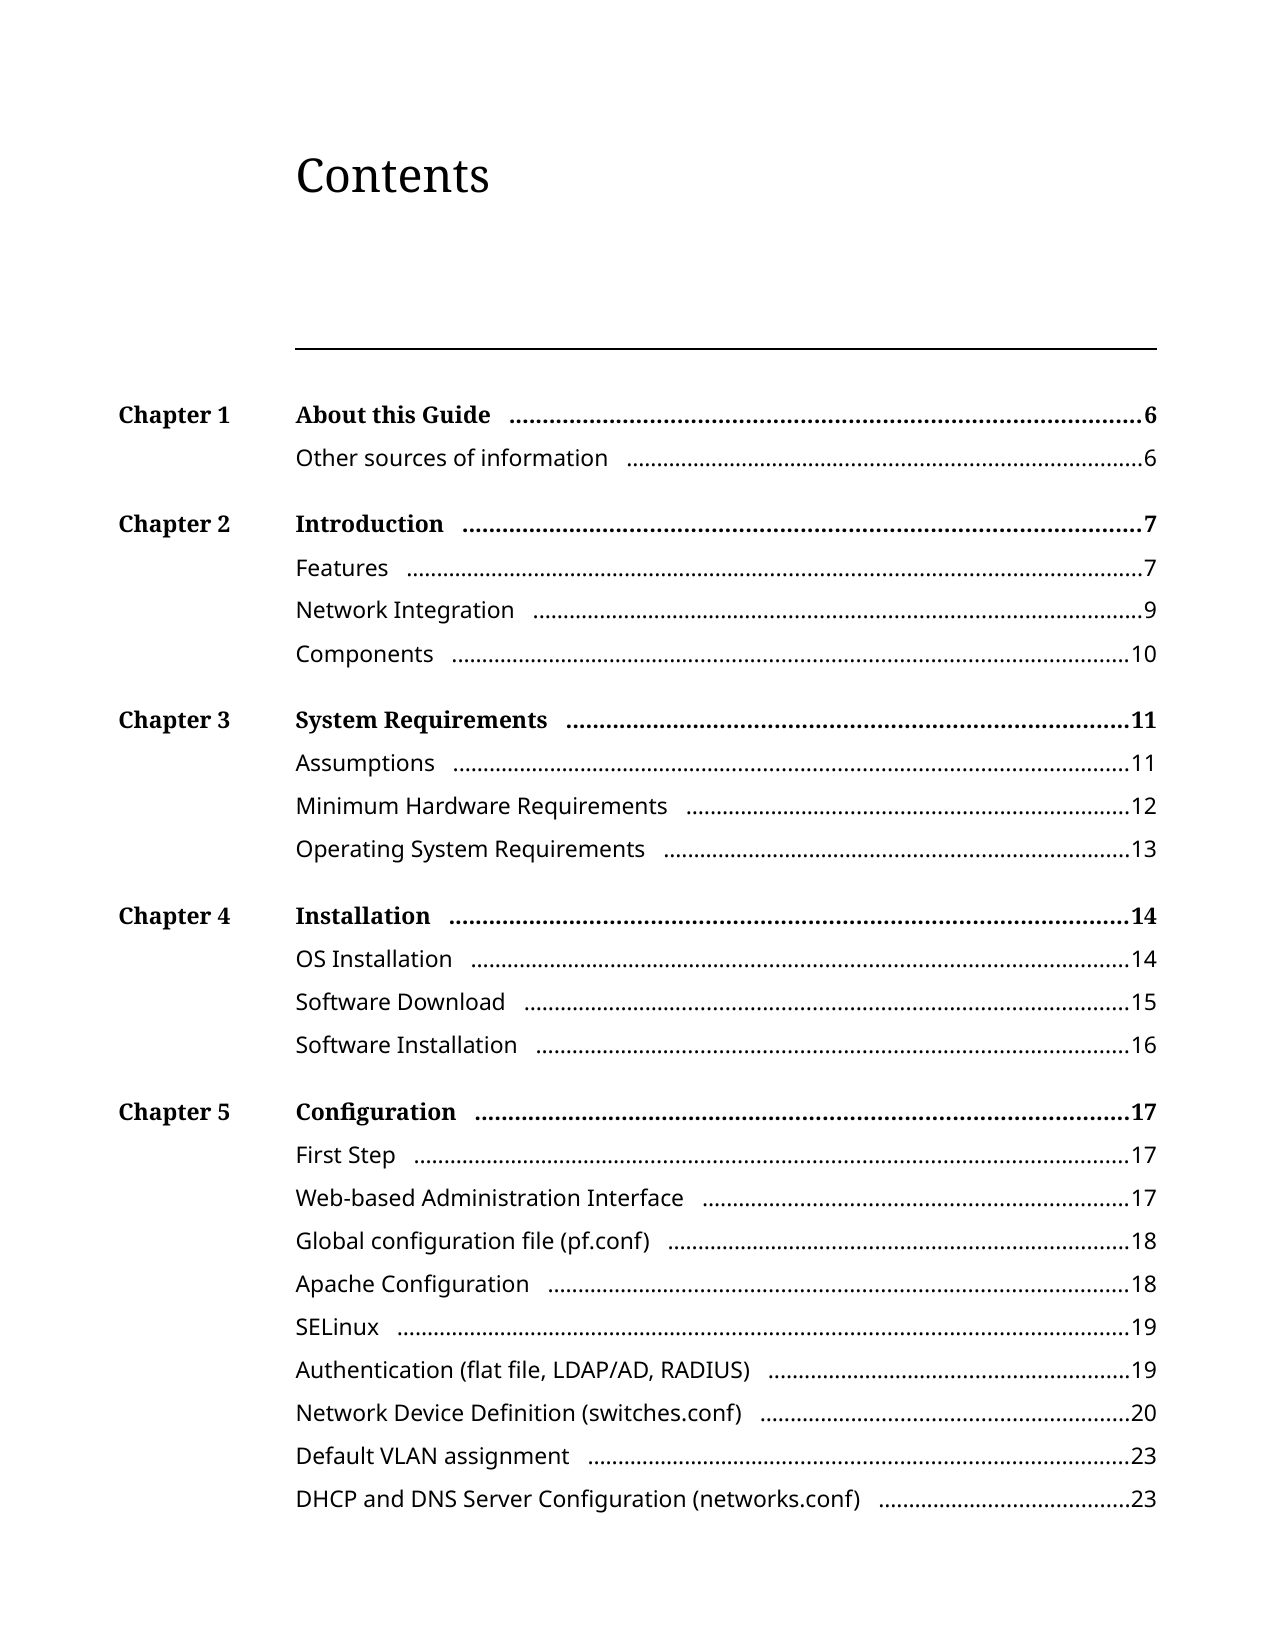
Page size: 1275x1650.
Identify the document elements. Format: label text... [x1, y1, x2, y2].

text Features 7 [295, 551, 1157, 583]
text Other sources of information 6 [295, 442, 1157, 473]
text SELinux 19 [295, 1311, 1157, 1342]
text Assumptions 11 [295, 747, 1157, 778]
text Global configuration file (pf.conf) 18 [295, 1225, 1157, 1256]
text Chapter 5 Configuration 17 [118, 1096, 1157, 1127]
text Network Device Definition (switches.conf) 20 [295, 1397, 1157, 1428]
text Chapter 3 System Requirements 11 [118, 704, 1157, 735]
text Apache Configuration 18 [295, 1268, 1157, 1299]
text Components 10 [295, 637, 1157, 669]
text Software Download 15 [295, 986, 1157, 1017]
text Minimum Hardware Requirements 12 [295, 790, 1157, 821]
text Network Integration 9 [295, 594, 1157, 626]
text Software Installation 16 [295, 1029, 1157, 1060]
text Default VLAN assignment 23 [295, 1440, 1157, 1471]
text OS Installation 14 [295, 943, 1157, 974]
text Web-based Administration Interface 17 [295, 1182, 1157, 1213]
text Chapter 2 Introduction 7 [118, 508, 1157, 540]
text First Step 17 [295, 1139, 1157, 1170]
subtitle Contents [295, 143, 1157, 348]
text Chapter 1 About this Guide 6 [118, 399, 1157, 430]
text DHCP and DNS Server Configuration (networks.conf) 23 [295, 1483, 1157, 1514]
text Operating System Requirements 13 [295, 833, 1157, 864]
text Authentication (flat file, LDAP/AD, RADIUS) 19 [295, 1354, 1157, 1385]
text Chapter 4 Installation 14 [118, 900, 1157, 931]
